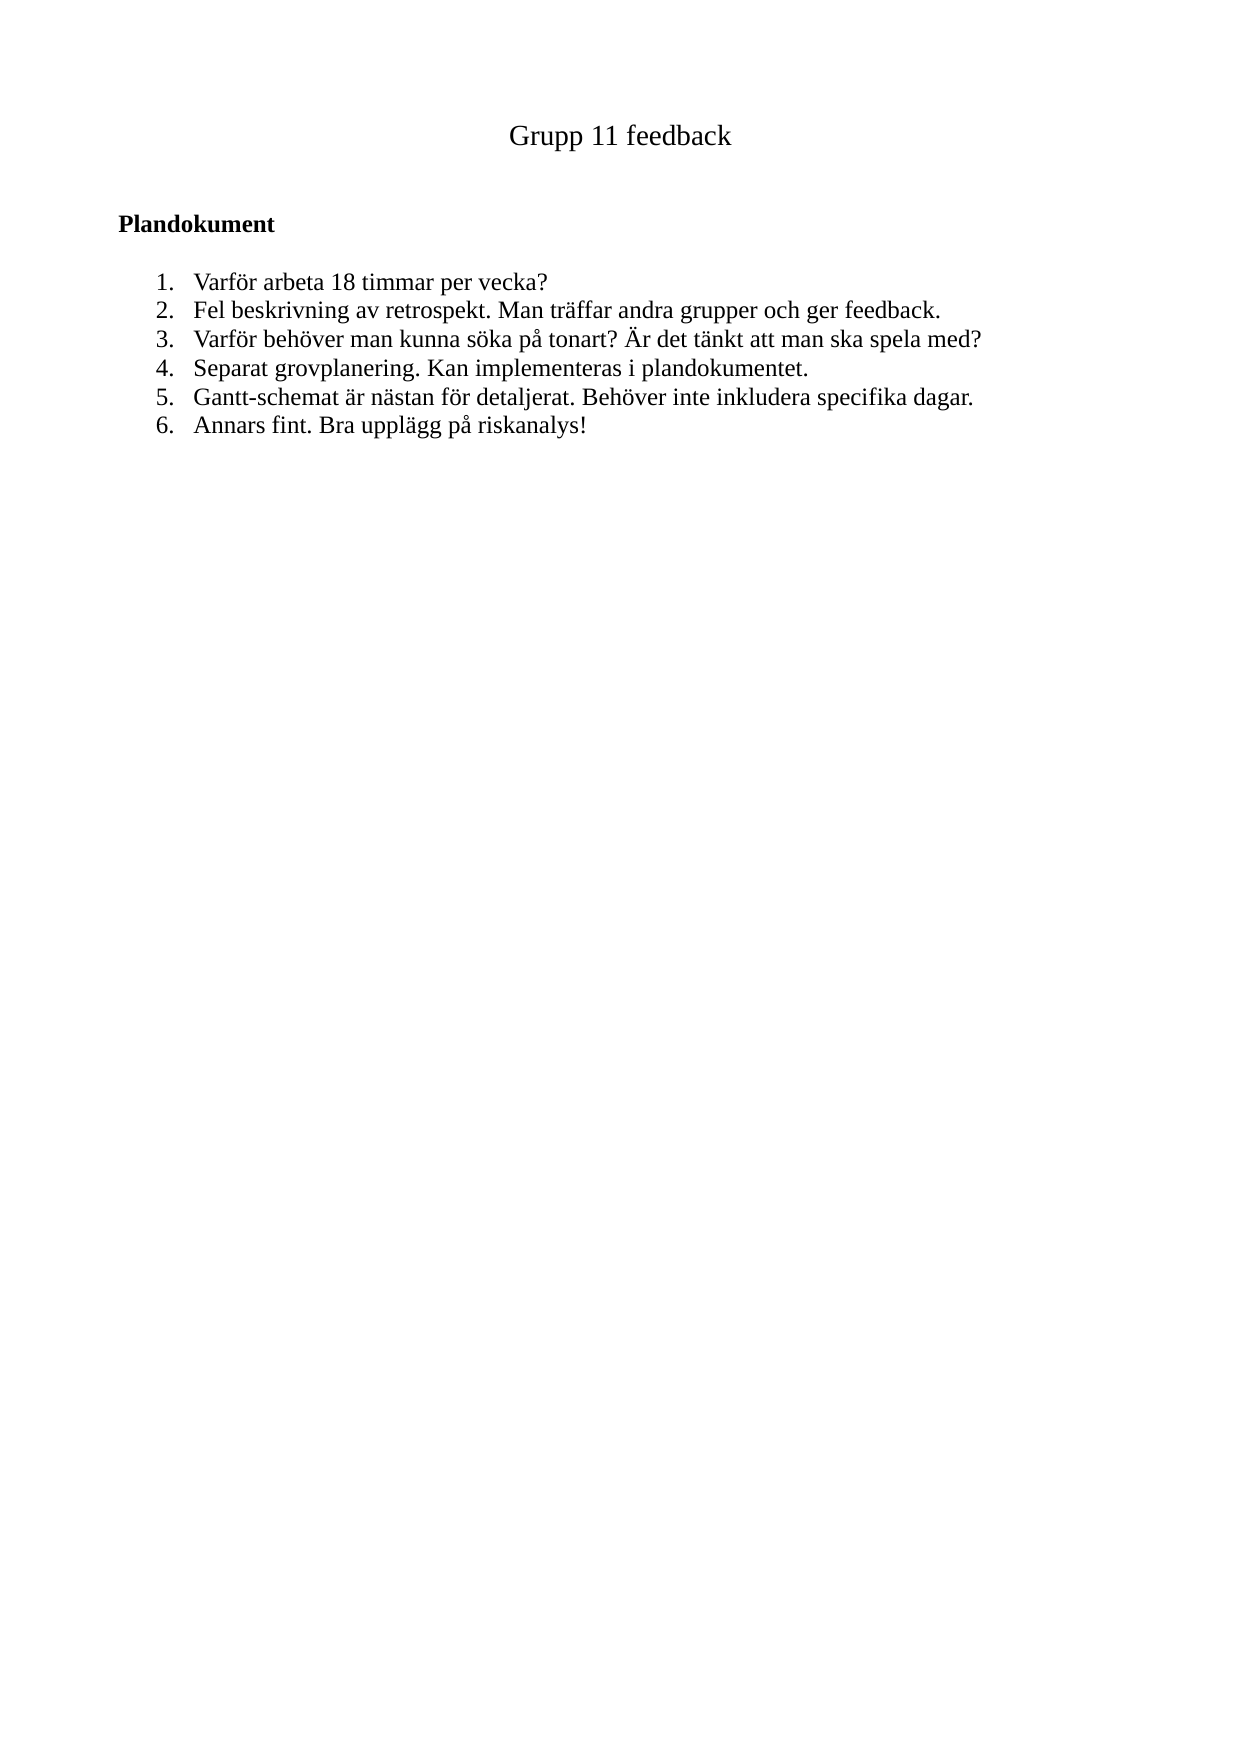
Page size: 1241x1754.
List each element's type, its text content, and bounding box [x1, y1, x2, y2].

list Annars fint. Bra upplägg på riskanalys! [156, 410, 1122, 439]
list Varför arbeta 18 timmar per vecka? [156, 267, 1122, 295]
list Separat grovplanering. Kan implementeras i plandokumentet. [156, 353, 1122, 382]
list Varför behöver man kunna söka på tonart? Är det tänkt att man ska spela med? [156, 324, 1122, 353]
list Gantt-schemat är nästan för detaljerat. Behöver inte inkludera specifika dagar. [156, 382, 1122, 410]
list Fel beskrivning av retrospekt. Man träffar andra grupper och ger feedback. [156, 295, 1122, 324]
text Grupp 11 feedback [118, 118, 1122, 152]
text Plandokument [118, 209, 1122, 238]
